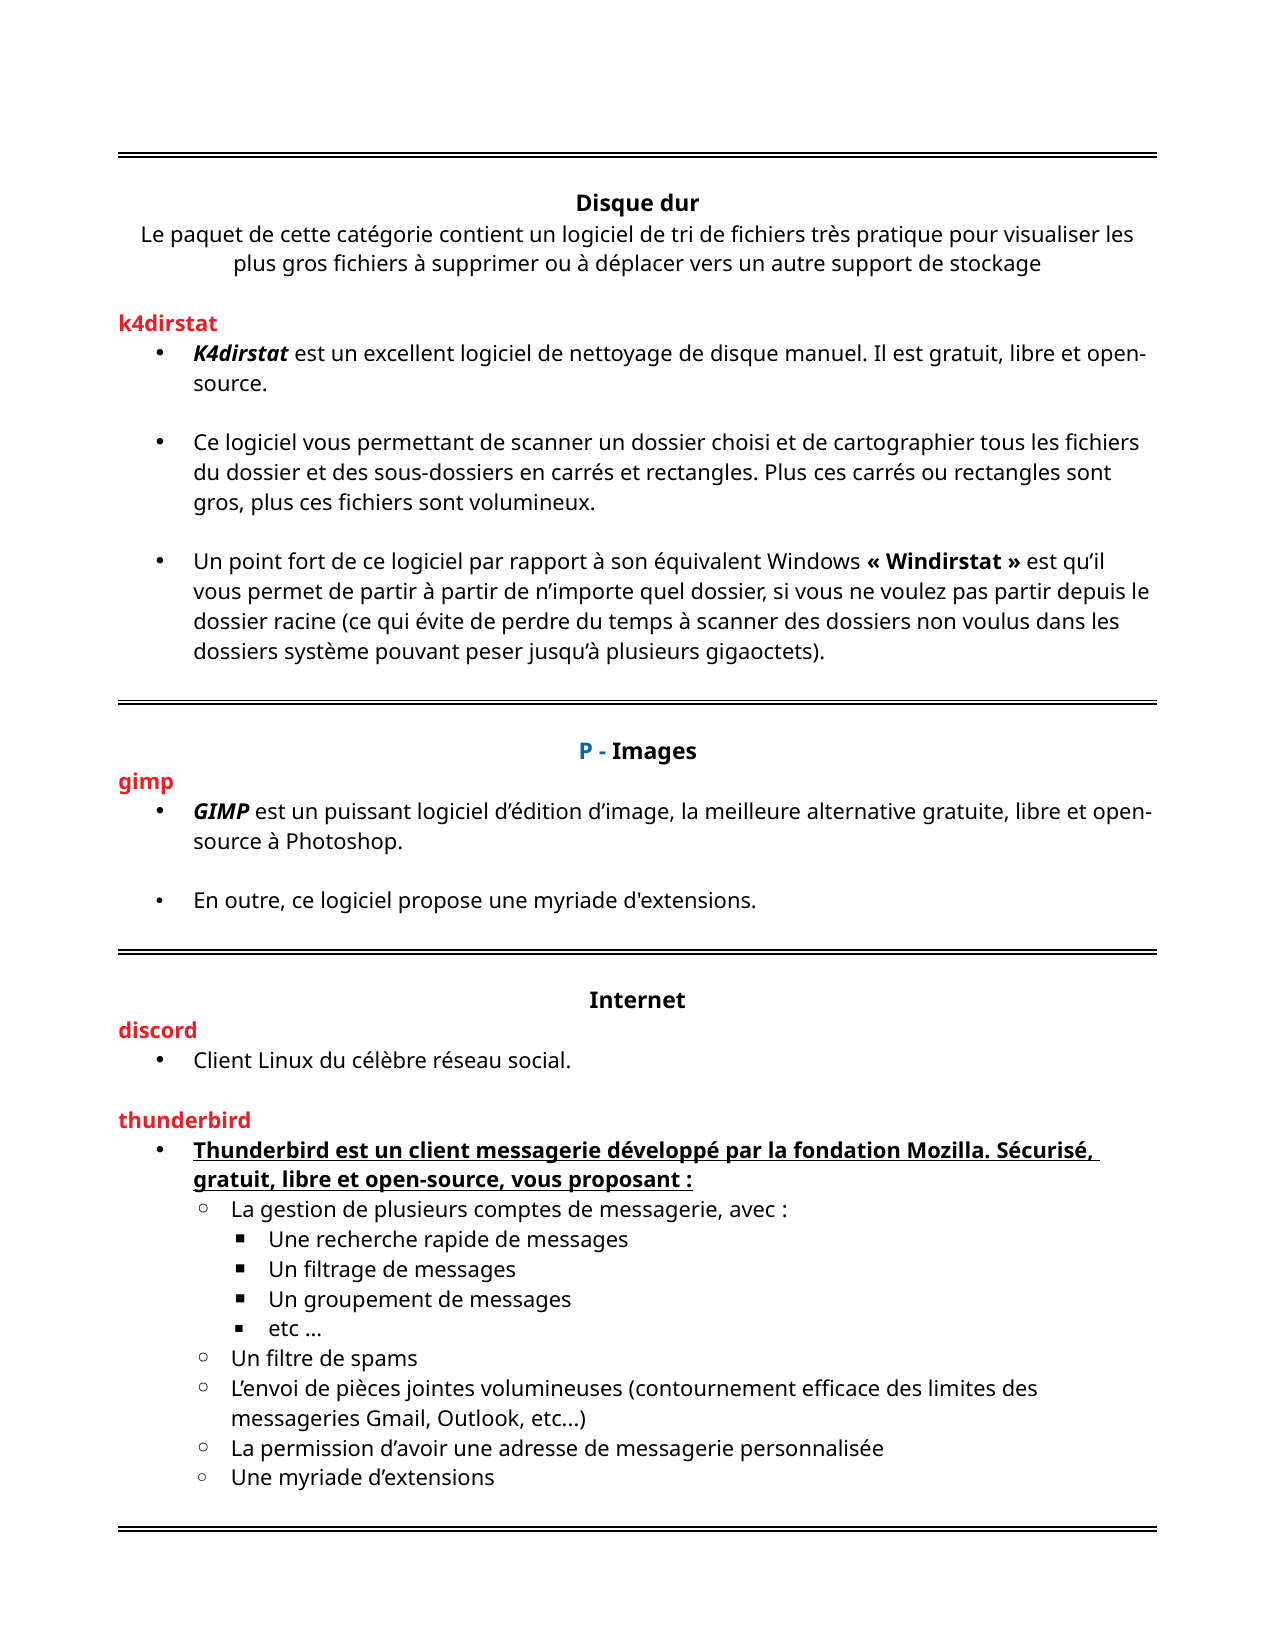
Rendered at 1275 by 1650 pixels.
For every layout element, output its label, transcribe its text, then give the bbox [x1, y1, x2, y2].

list Un filtre de spams [193, 1343, 1157, 1373]
list etc ... [231, 1313, 1157, 1343]
list Une myriade d’extensions [193, 1462, 1157, 1492]
list Une recherche rapide de messages [231, 1224, 1157, 1254]
list Un filtrage de messages [231, 1254, 1157, 1284]
list La permission d’avoir une adresse de messagerie personnalisée [193, 1433, 1157, 1462]
list La gestion de plusieurs comptes de messagerie, avec : [193, 1194, 1157, 1224]
list Ce logiciel vous permettant de scanner un dossier choisi et de cartographier tous les fichiers du dossier et des sous-dossiers en carrés et rectangles. Plus ces carrés ou rectangles sont gros, plus ces fichiers sont volumineux. [156, 427, 1157, 517]
text gimp [118, 766, 1157, 796]
list Client Linux du célèbre réseau social. [156, 1045, 1157, 1075]
text P - Images [118, 735, 1157, 766]
list En outre, ce logiciel propose une myriade d'extensions. [156, 885, 1157, 915]
list GIMP est un puissant logiciel d’édition d’image, la meilleure alternative gratuite, libre et open-source à Photoshop. [156, 796, 1157, 855]
list Un point fort de ce logiciel par rapport à son équivalent Windows « Windirstat » est qu’il vous permet de partir à partir de n’importe quel dossier, si vous ne voulez pas partir depuis le dossier racine (ce qui évite de perdre du temps à scanner des dossiers non voulus dans les dossiers système pouvant peser jusqu’à plusieurs gigaoctets). [156, 546, 1157, 666]
text k4dirstat [118, 308, 1157, 338]
text Le paquet de cette catégorie contient un logiciel de tri de fichiers très pratique pour visualiser les plus gros fichiers à supprimer ou à déplacer vers un autre support de stockage [118, 219, 1157, 278]
text thunderbird [118, 1105, 1157, 1135]
list Un groupement de messages [231, 1284, 1157, 1313]
list K4dirstat est un excellent logiciel de nettoyage de disque manuel. Il est gratuit, libre et open-source. [156, 338, 1157, 397]
text Internet [118, 984, 1157, 1016]
text discord [118, 1016, 1157, 1045]
list L’envoi de pièces jointes volumineuses (contournement efficace des limites des messageries Gmail, Outlook, etc...) [193, 1373, 1157, 1433]
text Disque dur [118, 187, 1157, 219]
list Thunderbird est un client messagerie développé par la fondation Mozilla. Sécurisé, gratuit, libre et open-source, vous proposant : [156, 1135, 1157, 1194]
